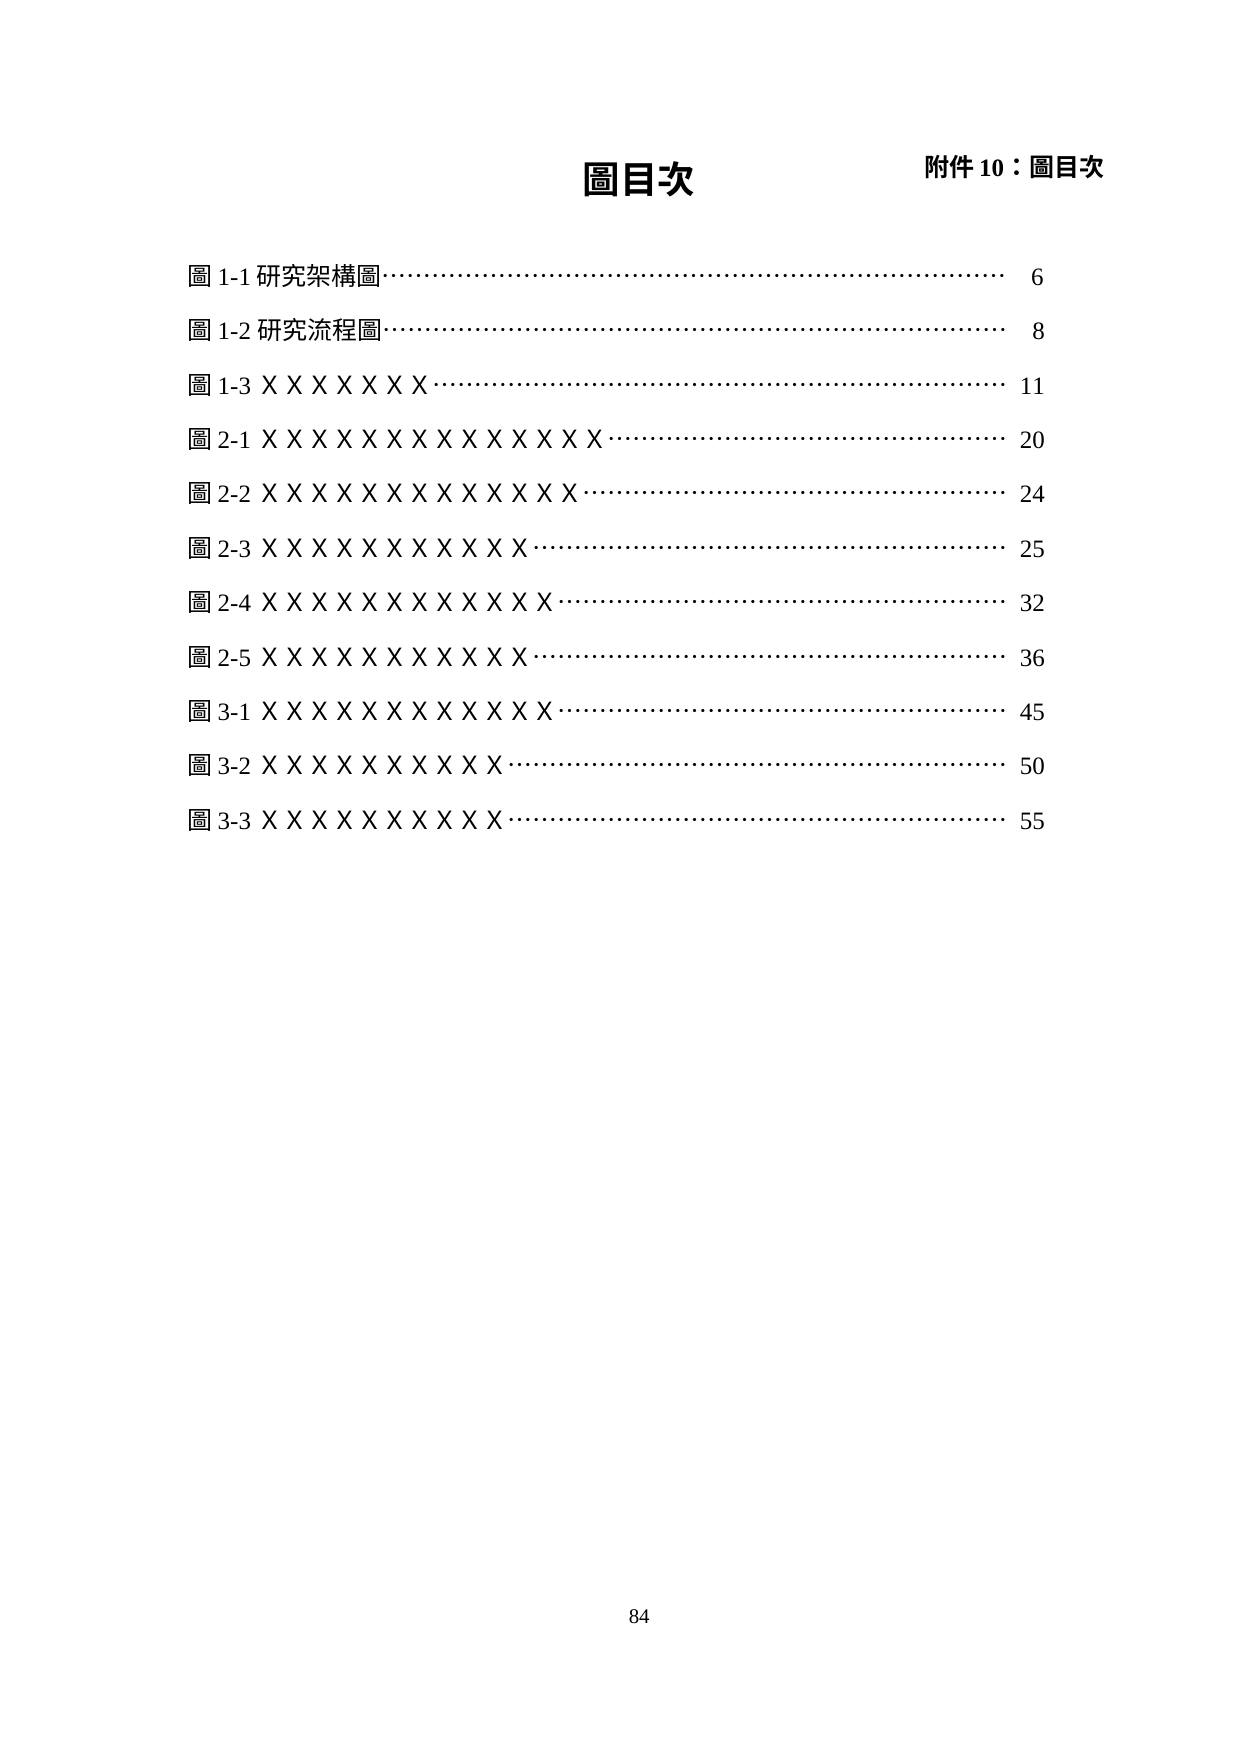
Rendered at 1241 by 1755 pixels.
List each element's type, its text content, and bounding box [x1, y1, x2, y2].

text 圖2-5 ＸＸＸＸＸＸＸＸＸＸＸ………………………………………………… 36 [187, 637, 1090, 673]
text 圖2-1 ＸＸＸＸＸＸＸＸＸＸＸＸＸＸ………………………………………… 20 [187, 419, 1090, 456]
text 圖1-3 ＸＸＸＸＸＸＸ…………………………………………………………… 11 [187, 365, 1090, 401]
text 圖1-1研究架構圖………………………………………………………………… 6 [187, 256, 1090, 293]
text 圖1-2 研究流程圖………………………………………………………………… 8 [187, 311, 1090, 347]
text 圖3-2 ＸＸＸＸＸＸＸＸＸＸ…………………………………………………… 50 [187, 746, 1090, 782]
text 圖2-4 ＸＸＸＸＸＸＸＸＸＸＸＸ……………………………………………… 32 [187, 583, 1090, 619]
text 附件10：圖目次 [924, 147, 1156, 184]
text 圖3-3 ＸＸＸＸＸＸＸＸＸＸ…………………………………………………… 55 [187, 800, 1090, 836]
text 圖2-2 ＸＸＸＸＸＸＸＸＸＸＸＸＸ…………………………………………… 24 [187, 474, 1090, 510]
text 圖目次 [187, 140, 1171, 204]
text 圖2-3 ＸＸＸＸＸＸＸＸＸＸＸ………………………………………………… 25 [187, 528, 1090, 564]
text 圖3-1 ＸＸＸＸＸＸＸＸＸＸＸＸ……………………………………………… 45 [187, 691, 1090, 728]
